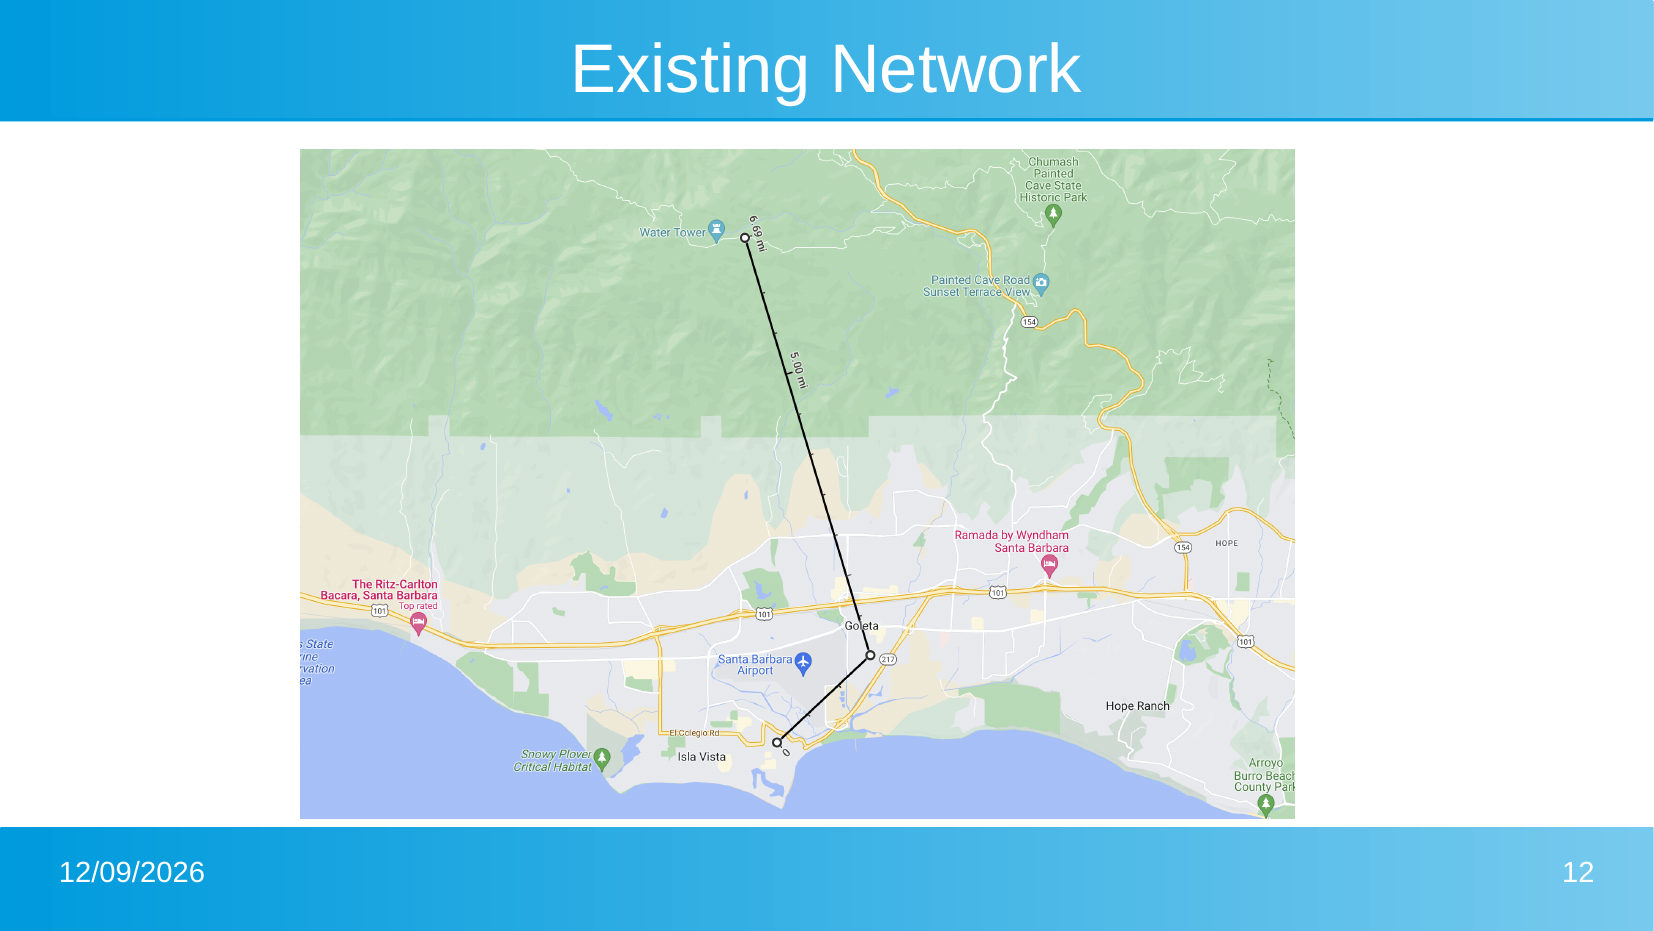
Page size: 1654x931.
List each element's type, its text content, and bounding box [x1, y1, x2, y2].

title Existing Network [59, 29, 1595, 108]
picture [300, 149, 1295, 819]
